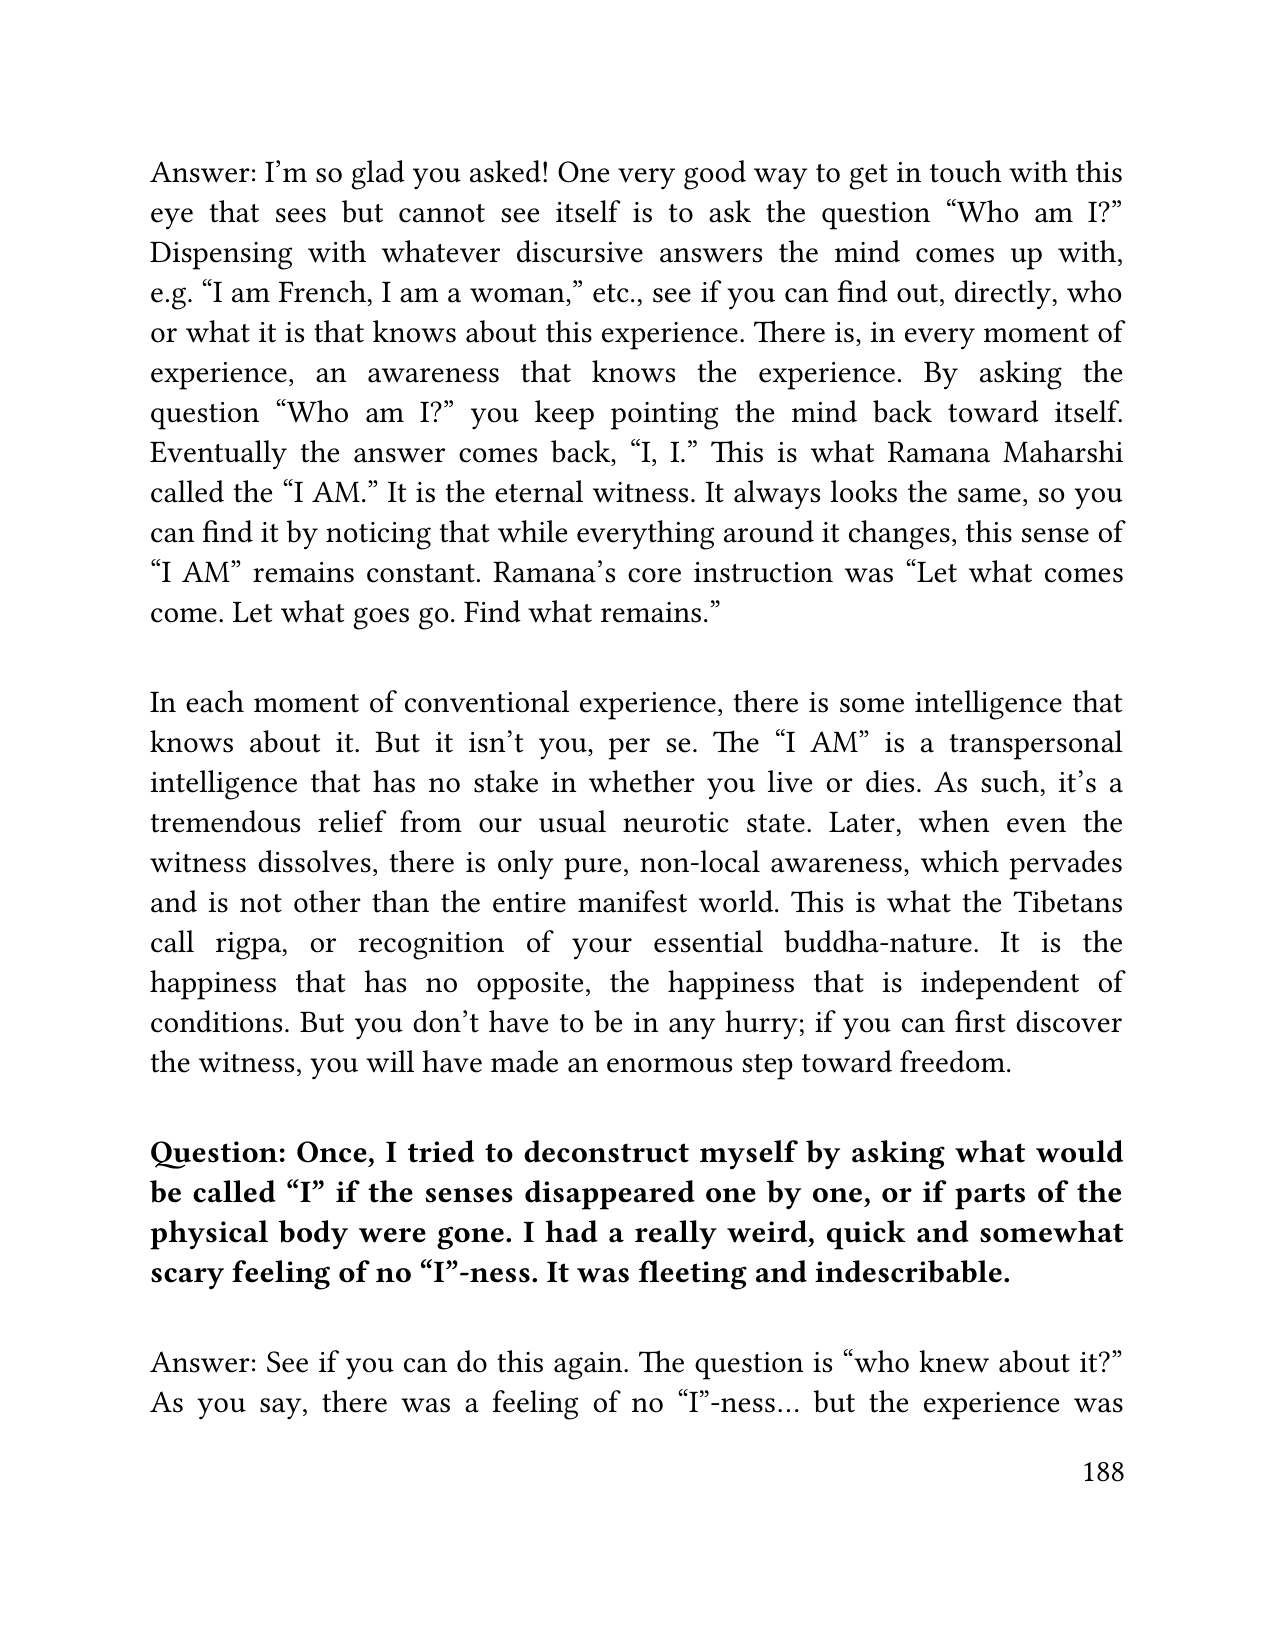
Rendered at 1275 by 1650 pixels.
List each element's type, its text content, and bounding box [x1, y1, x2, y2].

text Answer: I’m so glad you asked! One very good way to get in touch with this eye that sees but cannot see itself is to ask the question “Who am I?” Dispensing with whatever discursive answers the mind comes up with, e.g. “I am French, I am a woman,” etc., see if you can find out, directly, who or what it is that knows about this experience. There is, in every moment of experience, an awareness that knows the experience. By asking the question “Who am I?” you keep pointing the mind back toward itself. Eventually the answer comes back, “I, I.” This is what Ramana Maharshi called the “I AM.” It is the eternal witness. It always looks the same, so you can find it by noticing that while everything around it changes, this sense of “I AM” remains constant. Ramana’s core instruction was “Let what comes come. Let what goes go. Find what remains.” [150, 150, 1125, 630]
text Question: Once, I tried to deconstruct myself by asking what would be called “I” if the senses disappeared one by one, or if parts of the physical body were gone. I had a really weird, quick and somewhat scary feeling of no “I”-ness. It was fleeting and indescribable. [150, 1130, 1125, 1290]
text In each moment of conventional experience, there is some intelligence that knows about it. But it isn’t you, per se. The “I AM” is a transpersonal intelligence that has no stake in whether you live or dies. As such, it’s a tremendous relief from our usual neurotic state. Later, when even the witness dissolves, there is only pure, non-local awareness, which pervades and is not other than the entire manifest world. This is what the Tibetans call rigpa, or recognition of your essential buddha-nature. It is the happiness that has no opposite, the happiness that is independent of conditions. But you don’t have to be in any hurry; if you can first discover the witness, you will have made an enormous step toward freedom. [150, 680, 1125, 1080]
text Answer: See if you can do this again. The question is “who knew about it?” As you say, there was a feeling of no “I”-ness… but the experience was [150, 1340, 1125, 1420]
